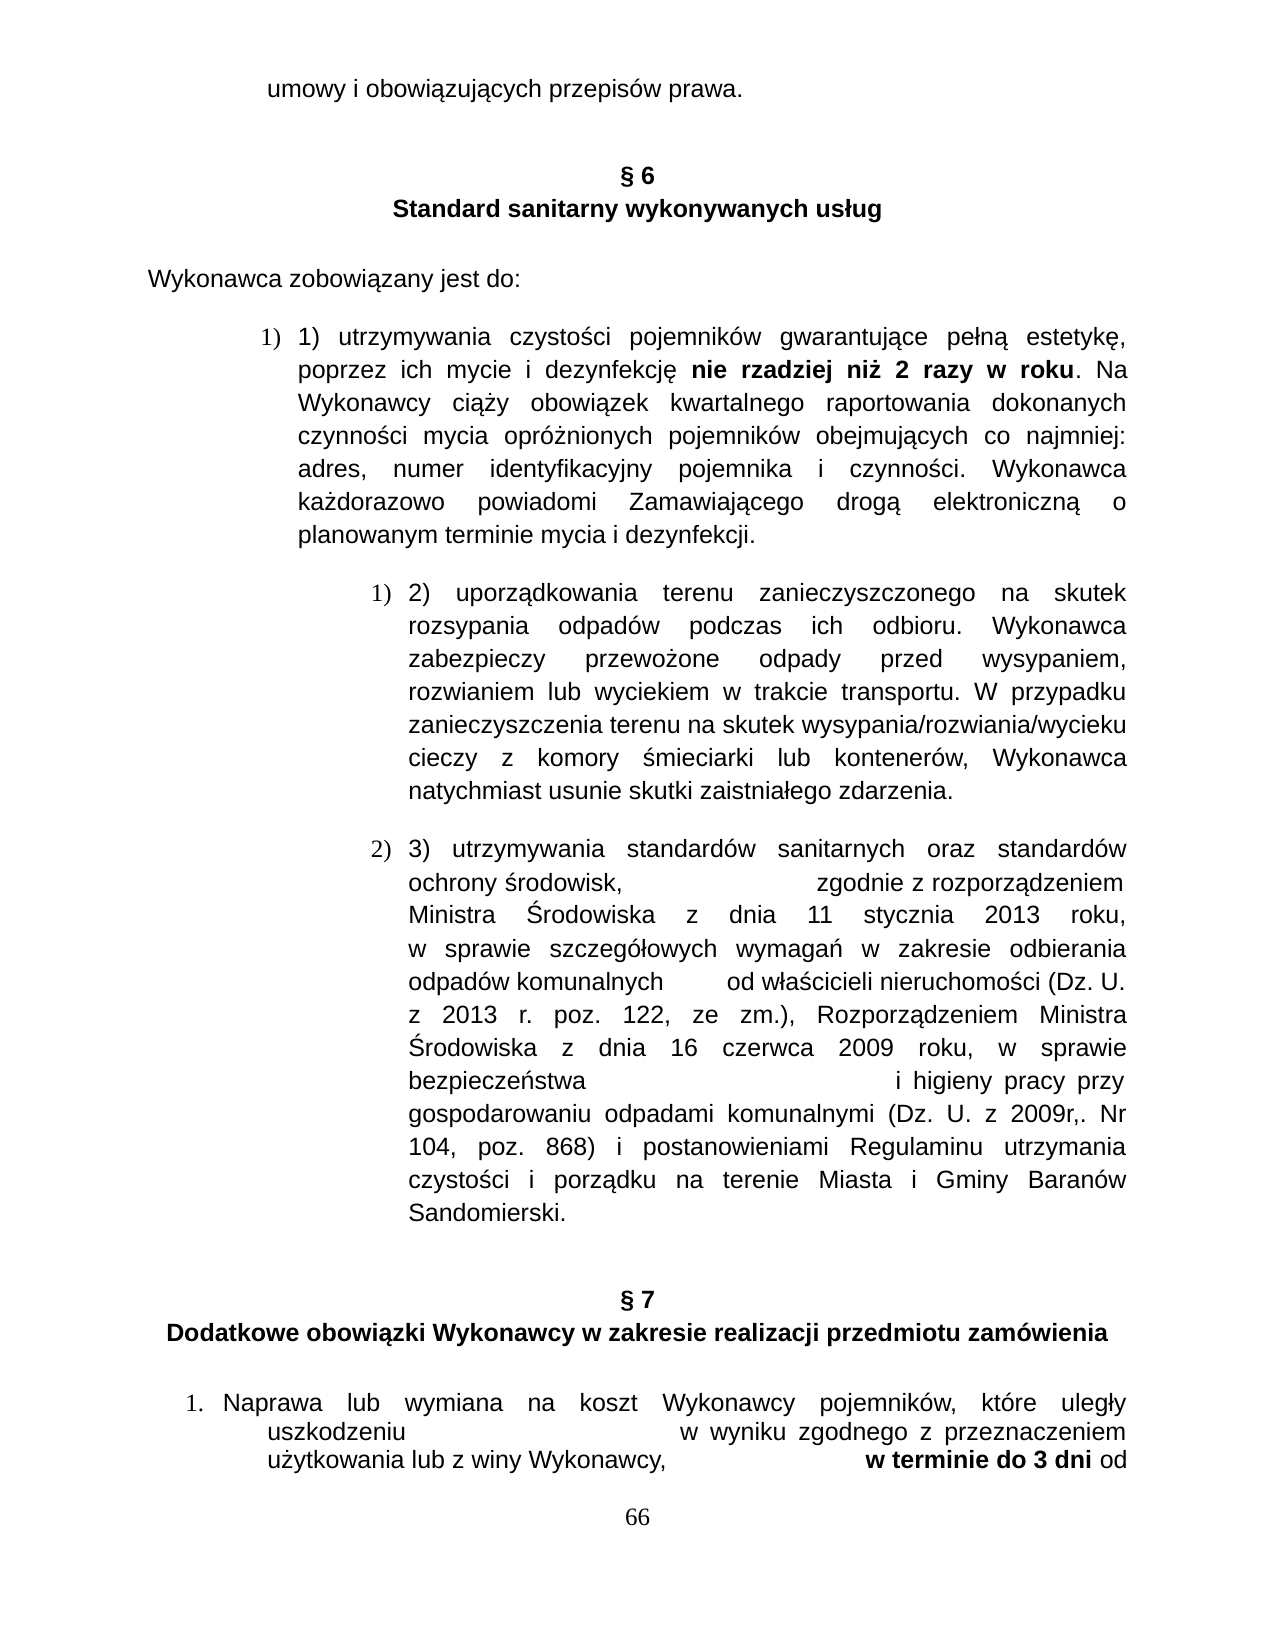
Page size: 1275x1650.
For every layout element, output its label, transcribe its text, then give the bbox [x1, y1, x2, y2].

text § 6 [148, 161, 1127, 189]
list 1) utrzymywania czystości pojemników gwarantujące pełną estetykę, poprzez ich mycie i dezynfekcję nie rzadziej niż 2 razy w roku. Na Wykonawcy ciąży obowiązek kwartalnego raportowania dokonanych czynności mycia opróżnionych pojemników obejmujących co najmniej: adres, numer identyfikacyjny pojemnika i czynności. Wykonawca każdorazowo powiadomi Zamawiającego drogą elektroniczną o planowanym terminie mycia i dezynfekcji. [260, 322, 1127, 549]
text Dodatkowe obowiązki Wykonawcy w zakresie realizacji przedmiotu zamówienia [148, 1318, 1127, 1346]
text Wykonawca zobowiązany jest do: [148, 264, 1127, 293]
text § 7 [148, 1284, 1127, 1313]
text Standard sanitarny wykonywanych usług [148, 194, 1127, 222]
list 2) uporządkowania terenu zanieczyszczonego na skutek rozsypania odpadów podczas ich odbioru. Wykonawca zabezpieczy przewożone odpady przed wysypaniem, rozwianiem lub wyciekiem w trakcie transportu. W przypadku zanieczyszczenia terenu na skutek wysypania/rozwiania/wycieku cieczy z komory śmieciarki lub kontenerów, Wykonawca natychmiast usunie skutki zaistniałego zdarzenia. [371, 578, 1127, 805]
list umowy i obowiązujących przepisów prawa. [185, 74, 1127, 102]
list 3) utrzymywania standardów sanitarnych oraz standardów ochrony środowisk, zgodnie z rozporządzeniem Ministra Środowiska z dnia 11 stycznia 2013 roku, w sprawie szczegółowych wymagań w zakresie odbierania odpadów komunalnych od właścicieli nieruchomości (Dz. U. z 2013 r. poz. 122, ze zm.), Rozporządzeniem Ministra Środowiska z dnia 16 czerwca 2009 roku, w sprawie bezpieczeństwa i higieny pracy przy gospodarowaniu odpadami komunalnymi (Dz. U. z 2009r,. Nr 104, poz. 868) i postanowieniami Regulaminu utrzymania czystości i porządku na terenie Miasta i Gminy Baranów Sandomierski. [371, 834, 1127, 1226]
list Naprawa lub wymiana na koszt Wykonawcy pojemników, które uległy uszkodzeniu w wyniku zgodnego z przeznaczeniem użytkowania lub z winy Wykonawcy, w terminie do 3 dni od [185, 1388, 1127, 1474]
